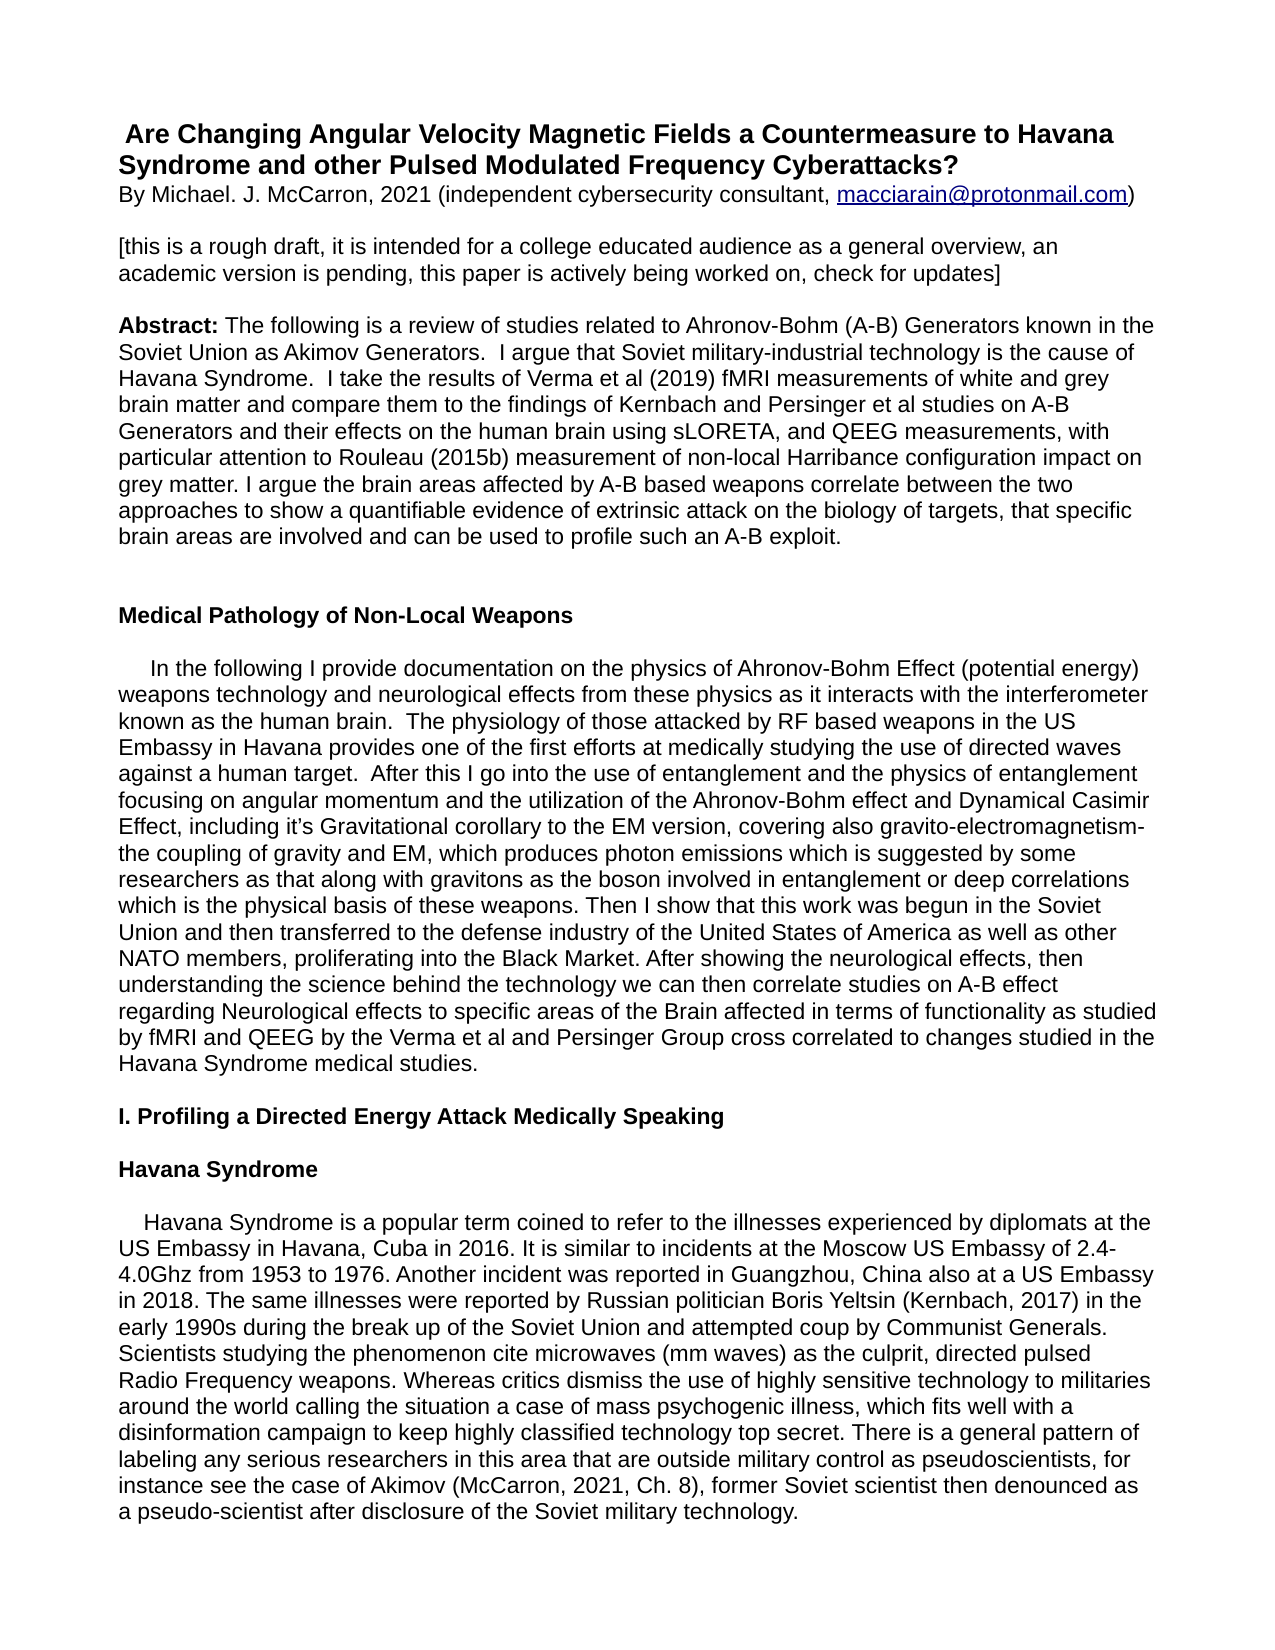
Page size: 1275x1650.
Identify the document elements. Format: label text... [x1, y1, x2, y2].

text I. Profiling a Directed Energy Attack Medically Speaking [118, 1103, 1157, 1129]
text [this is a rough draft, it is intended for a college educated audience as a general overview, an academic version is pending, this paper is actively being worked on, check for updates] [118, 233, 1157, 286]
text By Michael. J. McCarron, 2021 (independent cybersecurity consultant, macciarain@protonmail.com) [118, 181, 1157, 207]
text Abstract: The following is a review of studies related to Ahronov-Bohm (A-B) Generators known in the Soviet Union as Akimov Generators. I argue that Soviet military-industrial technology is the cause of Havana Syndrome. I take the results of Verma et al (2019) fMRI measurements of white and grey brain matter and compare them to the findings of Kernbach and Persinger et al studies on A-B Generators and their effects on the human brain using sLORETA, and QEEG measurements, with particular attention to Rouleau (2015b) measurement of non-local Harribance configuration impact on grey matter. I argue the brain areas affected by A-B based weapons correlate between the two approaches to show a quantifiable evidence of extrinsic attack on the biology of targets, that specific brain areas are involved and can be used to profile such an A-B exploit. [118, 312, 1157, 549]
text Havana Syndrome is a popular term coined to refer to the illnesses experienced by diplomats at the US Embassy in Havana, Cuba in 2016. It is similar to incidents at the Moscow US Embassy of 2.4-4.0Ghz from 1953 to 1976. Another incident was reported in Guangzhou, China also at a US Embassy in 2018. The same illnesses were reported by Russian politician Boris Yeltsin (Kernbach, 2017) in the early 1990s during the break up of the Soviet Union and attempted coup by Communist Generals. Scientists studying the phenomenon cite microwaves (mm waves) as the culprit, directed pulsed Radio Frequency weapons. Whereas critics dismiss the use of highly sensitive technology to militaries around the world calling the situation a case of mass psychogenic illness, which fits well with a disinformation campaign to keep highly classified technology top secret. There is a general pattern of labeling any serious researchers in this area that are outside military control as pseudoscientists, for instance see the case of Akimov (McCarron, 2021, Ch. 8), former Soviet scientist then denounced as a pseudo-scientist after disclosure of the Soviet military technology. [118, 1208, 1157, 1525]
text In the following I provide documentation on the physics of Ahronov-Bohm Effect (potential energy) weapons technology and neurological effects from these physics as it interacts with the interferometer known as the human brain. The physiology of those attacked by RF based weapons in the US Embassy in Havana provides one of the first efforts at medically studying the use of directed waves against a human target. After this I go into the use of entanglement and the physics of entanglement focusing on angular momentum and the utilization of the Ahronov-Bohm effect and Dynamical Casimir Effect, including it’s Gravitational corollary to the EM version, covering also gravito-electromagnetism- the coupling of gravity and EM, which produces photon emissions which is suggested by some researchers as that along with gravitons as the boson involved in entanglement or deep correlations which is the physical basis of these weapons. Then I show that this work was begun in the Soviet Union and then transferred to the defense industry of the United States of America as well as other NATO members, proliferating into the Black Market. After showing the neurological effects, then understanding the science behind the technology we can then correlate studies on A-B effect regarding Neurological effects to specific areas of the Brain affected in terms of functionality as studied by fMRI and QEEG by the Verma et al and Persinger Group cross correlated to changes studied in the Havana Syndrome medical studies. [118, 655, 1157, 1077]
text Havana Syndrome [118, 1156, 1157, 1182]
text Medical Pathology of Non-Local Weapons [118, 602, 1157, 629]
text Are Changing Angular Velocity Magnetic Fields a Countermeasure to Havana Syndrome and other Pulsed Modulated Frequency Cyberattacks? [118, 118, 1157, 181]
